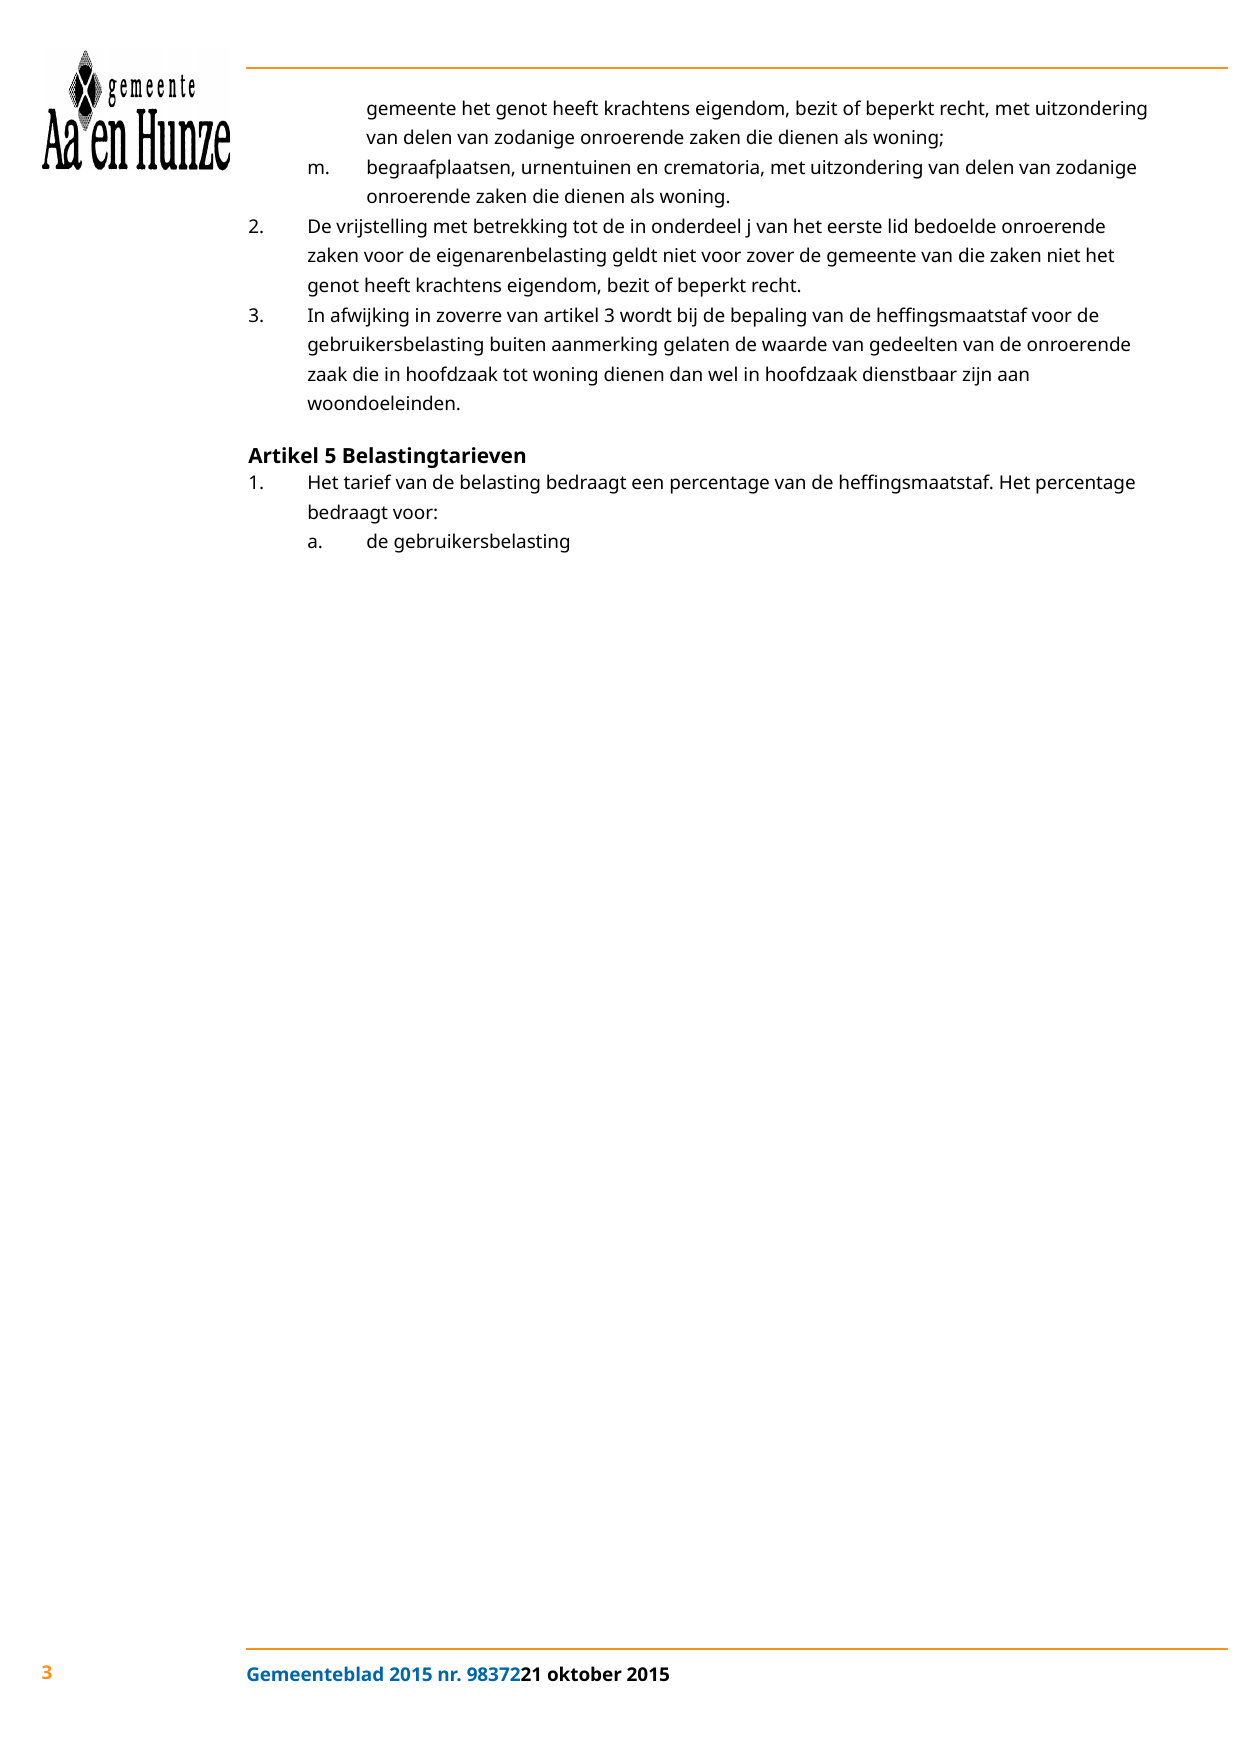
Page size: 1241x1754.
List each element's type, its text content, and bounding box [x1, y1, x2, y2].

text Artikel 5 Belastingtarieven [248, 441, 1152, 469]
picture [41, 47, 231, 172]
list In afwijking in zoverre van artikel 3 wordt bij de bepaling van de heffingsmaatstaf voor de gebruikersbelasting buiten aanmerking gelaten de waarde van gedeelten van de onroerende zaak die in hoofdzaak tot woning dienen dan wel in hoofdzaak dienstbaar zijn aan woondoeleinden. [248, 302, 1152, 416]
list De vrijstelling met betrekking tot de in onderdeel j van het eerste lid bedoelde onroerende zaken voor de eigenarenbelasting geldt niet voor zover de gemeente van die zaken niet het genot heeft krachtens eigendom, bezit of beperkt recht. [248, 213, 1152, 298]
list Het tarief van de belasting bedraagt een percentage van de heffingsmaatstaf. Het percentage bedraagt voor: [248, 469, 1152, 525]
list gemeente het genot heeft krachtens eigendom, bezit of beperkt recht, met uitzondering van delen van zodanige onroerende zaken die dienen als woning; [307, 95, 1152, 150]
list begraafplaatsen, urnentuinen en crematoria, met uitzondering van delen van zodanige onroerende zaken die dienen als woning. [307, 154, 1152, 209]
list de gebruikersbelasting [307, 529, 1152, 554]
